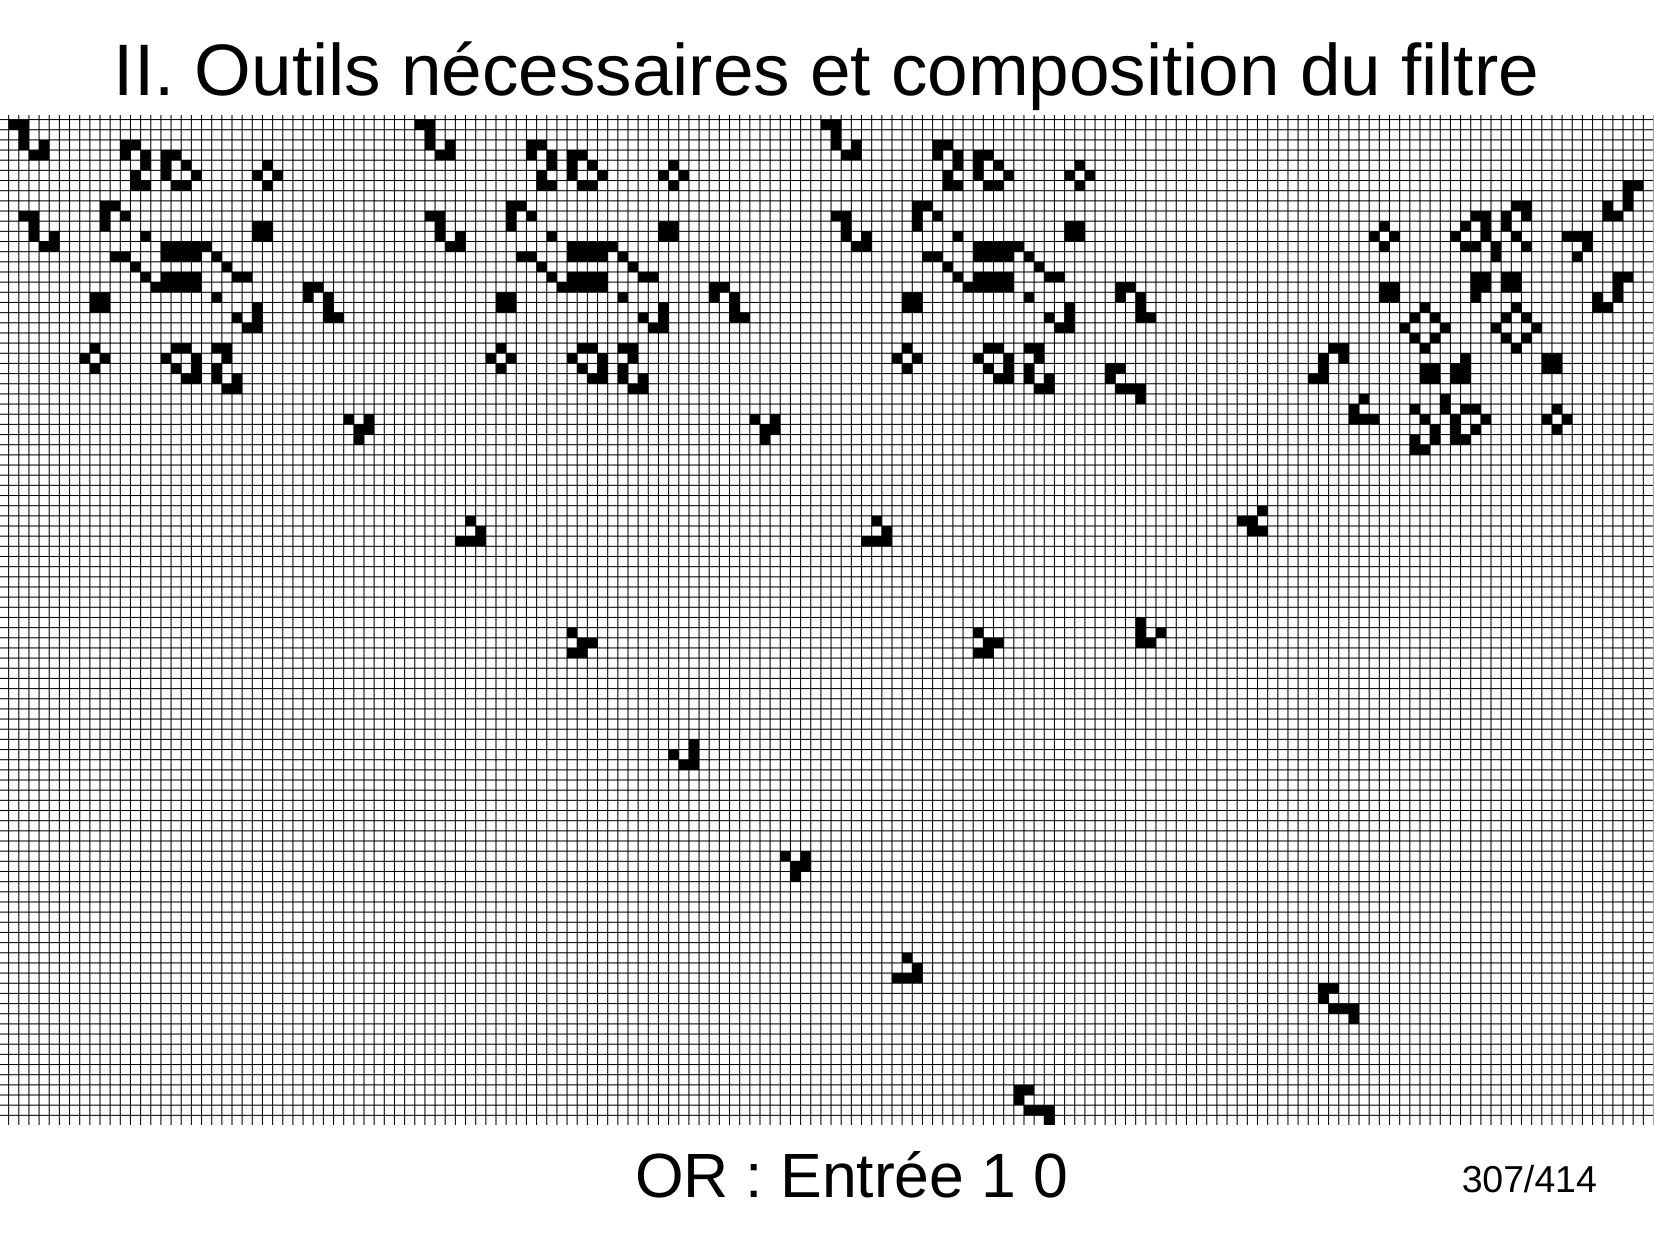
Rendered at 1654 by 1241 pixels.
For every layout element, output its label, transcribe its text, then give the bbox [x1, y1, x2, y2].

text_box <number>/414 [1447, 1151, 1654, 1209]
title II. Outils nécessaires et composition du filtre [82, 0, 1572, 174]
text_box OR : Entrée 1 0 [620, 1133, 1084, 1219]
picture [0, 115, 1654, 1125]
